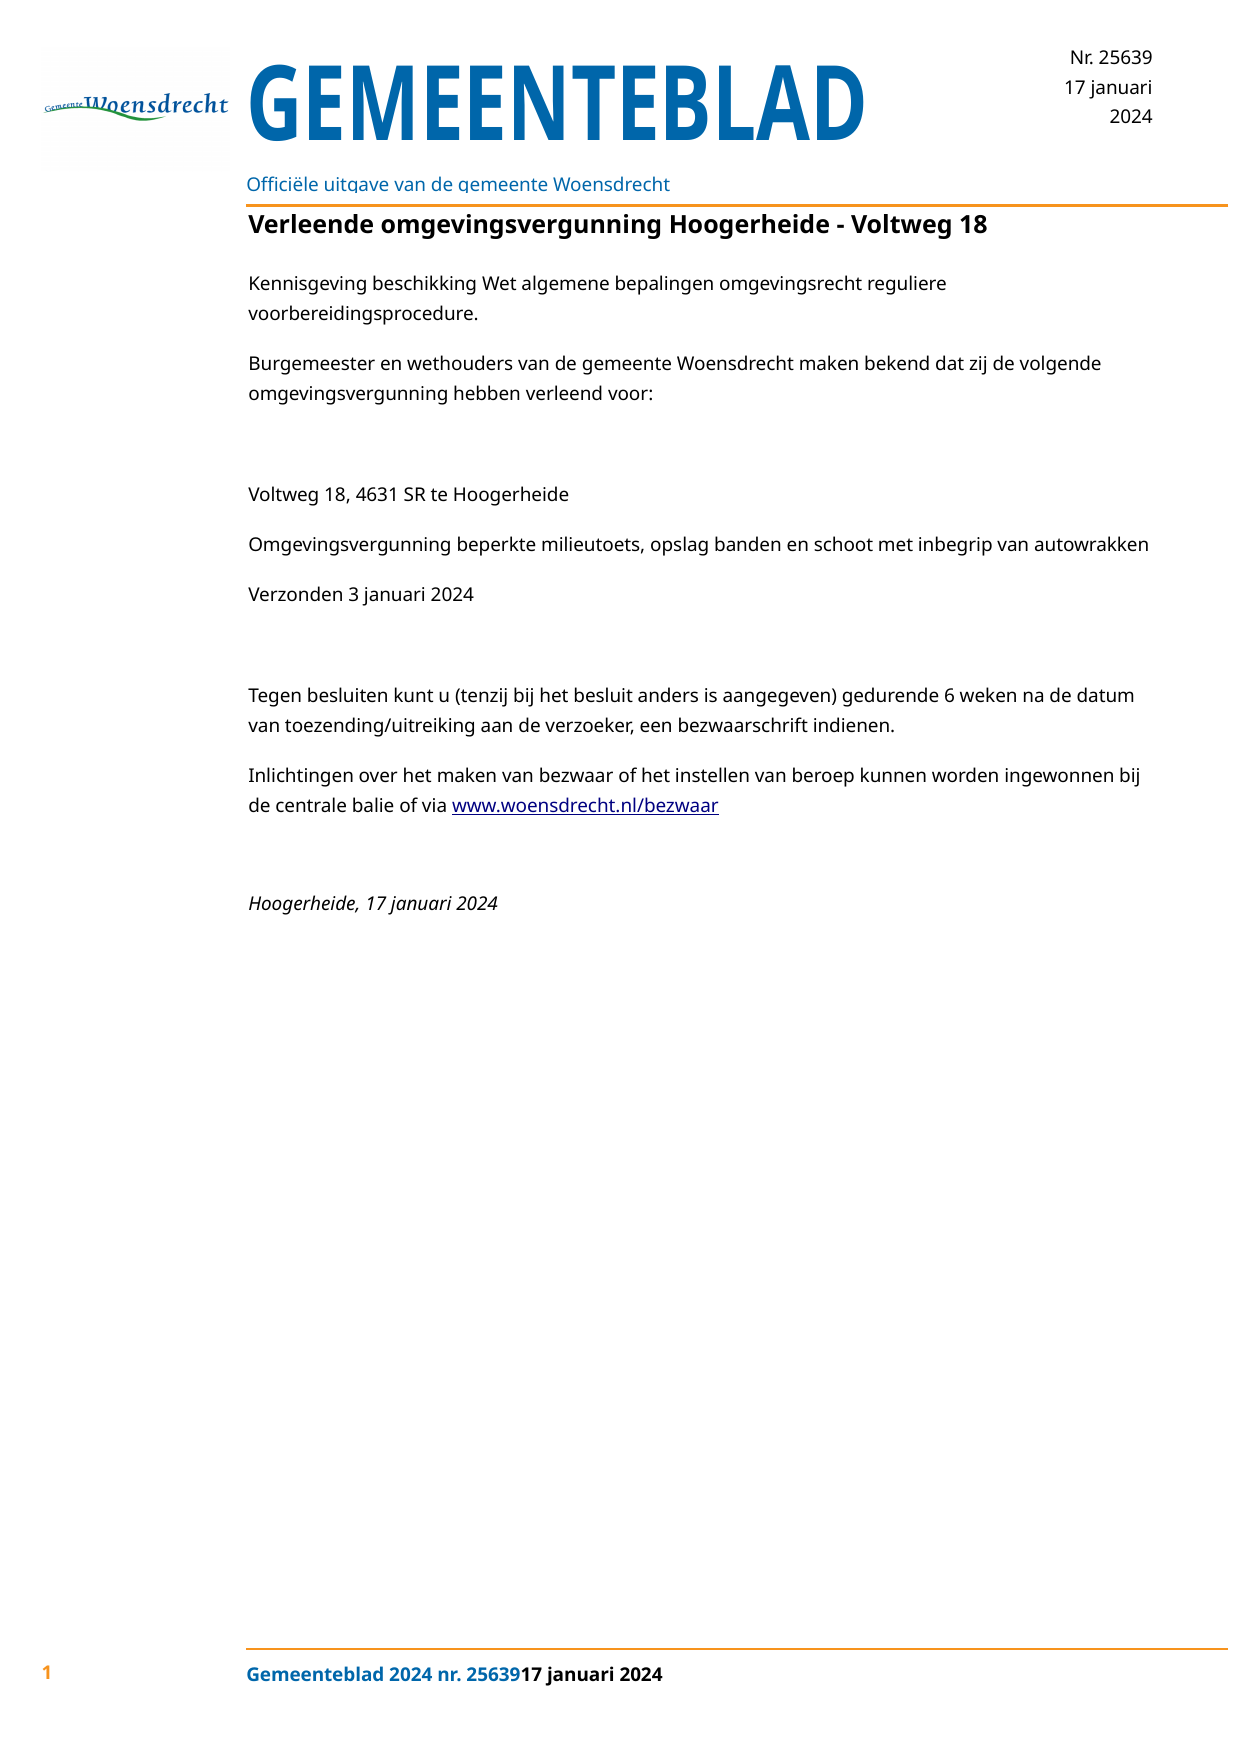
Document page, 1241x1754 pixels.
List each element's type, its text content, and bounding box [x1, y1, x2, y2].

text Verzonden 3 januari 2024 [248, 582, 1152, 607]
text Omgevingsvergunning beperkte milieutoets, opslag banden en schoot met inbegrip van autowrakken [248, 531, 1152, 557]
picture [41, 47, 231, 172]
text Hoogerheide, 17 januari 2024 [248, 890, 1152, 916]
text Verleende omgevingsvergunning Hoogerheide - Voltweg 18 [248, 207, 1152, 241]
text Tegen besluiten kunt u (tenzij bij het besluit anders is aangegeven) gedurende 6 weken na de datum van toezending/uitreiking aan de verzoeker, een bezwaarschrift indienen. [248, 682, 1152, 738]
text Burgemeester en wethouders van de gemeente Woensdrecht maken bekend dat zij de volgende omgevingsvergunning hebben verleend voor: [248, 350, 1152, 406]
text Kennisgeving beschikking Wet algemene bepalingen omgevingsrecht reguliere voorbereidingsprocedure. [248, 270, 1152, 326]
text Voltweg 18, 4631 SR te Hoogerheide [248, 481, 1152, 506]
text Inlichtingen over het maken van bezwaar of het instellen van beroep kunnen worden ingewonnen bij de centrale balie of via www.woensdrecht.nl/bezwaar [248, 762, 1152, 818]
